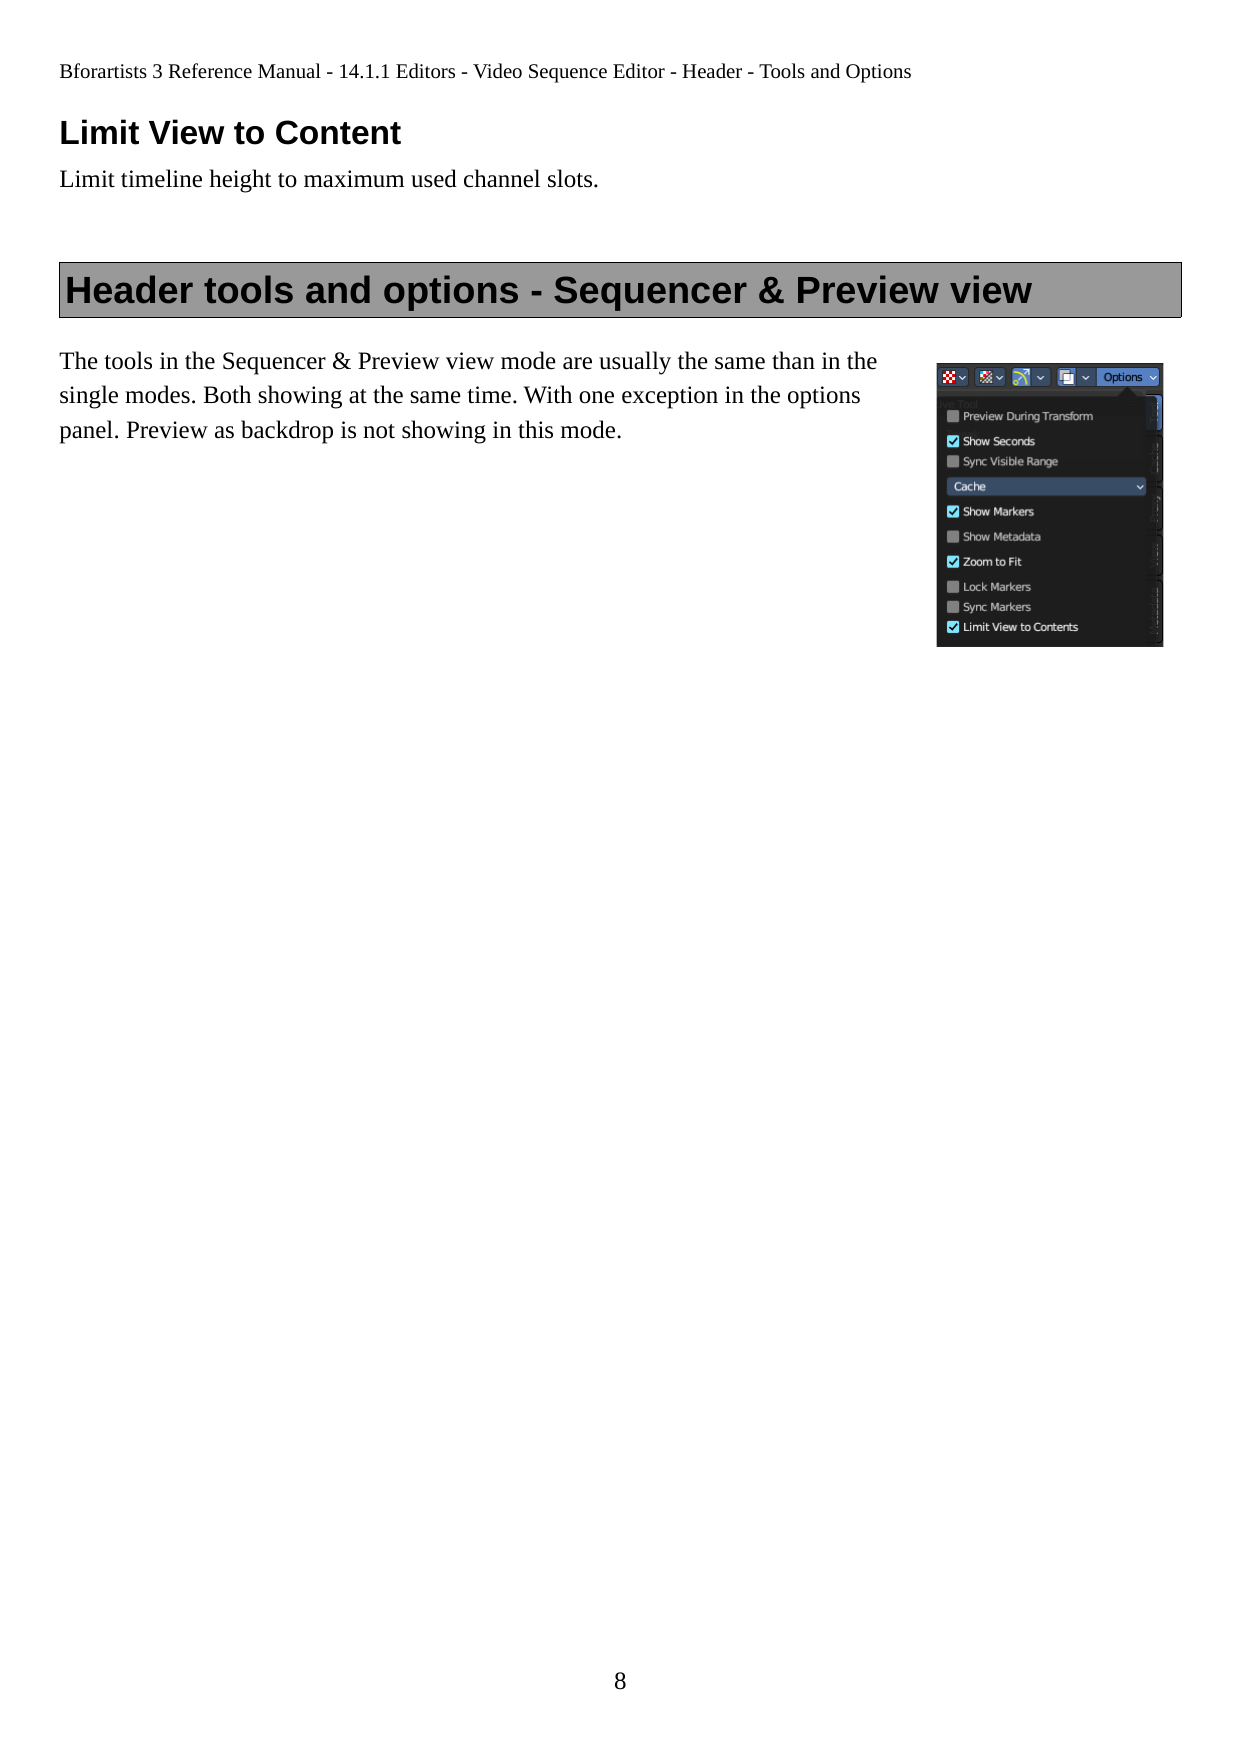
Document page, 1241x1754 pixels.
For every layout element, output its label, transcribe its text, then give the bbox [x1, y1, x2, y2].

text Limit timeline height to maximum used channel slots. [59, 164, 1181, 192]
table_header Header tools and options - Sequencer & Preview view [60, 263, 1181, 317]
text The tools in the Sequencer & Preview view mode are usually the same than in the single modes. Both showing at the same time. With one exception in the options panel. Preview as backdrop is not showing in this mode. [59, 346, 1181, 444]
subtitle Limit View to Content [59, 113, 1181, 151]
picture [936, 363, 1164, 647]
